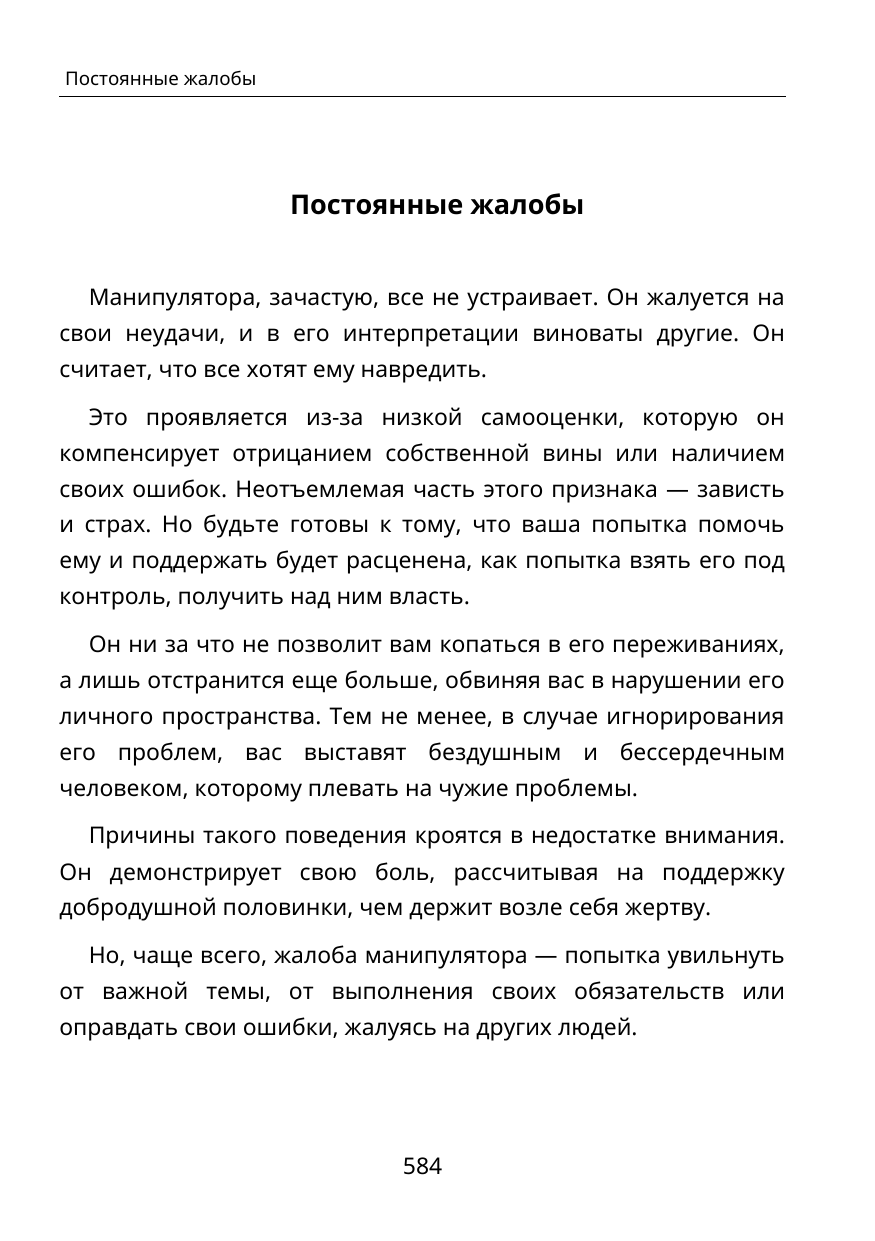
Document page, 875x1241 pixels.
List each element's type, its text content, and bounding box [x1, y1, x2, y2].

text Причины такого поведения кроятся в недостатке внимания. Он демонстрирует свою боль, рассчитывая на поддержку добродушной половинки, чем держит возле себя жертву. [59, 819, 786, 923]
text Манипулятора, зачастую, все не устраивает. Он жалуется на свои неудачи, и в его интерпретации виноваты другие. Он считает, что все хотят ему навредить. [59, 281, 786, 384]
text Но, чаще всего, жалоба манипулятора — попытка увильнуть от важной темы, от выполнения своих обязательств или оправдать свои ошибки, жалуясь на других людей. [59, 939, 786, 1042]
text Это проявляется из-за низкой самооценки, которую он компенсирует отрицанием собственной вины или наличием своих ошибок. Неотъемлемая часть этого признака — зависть и страх. Но будьте готовы к тому, что ваша попытка помочь ему и поддержать будет расценена, как попытка взять его под контроль, получить над ним власть. [59, 401, 786, 612]
subtitle Постоянные жалобы [59, 185, 786, 222]
text Он ни за что не позволит вам копаться в его переживаниях, а лишь отстранится еще больше, обвиняя вас в нарушении его личного пространства. Тем не менее, в случае игнорирования его проблем, вас выставят бездушным и бессердечным человеком, которому плевать на чужие проблемы. [59, 628, 786, 803]
